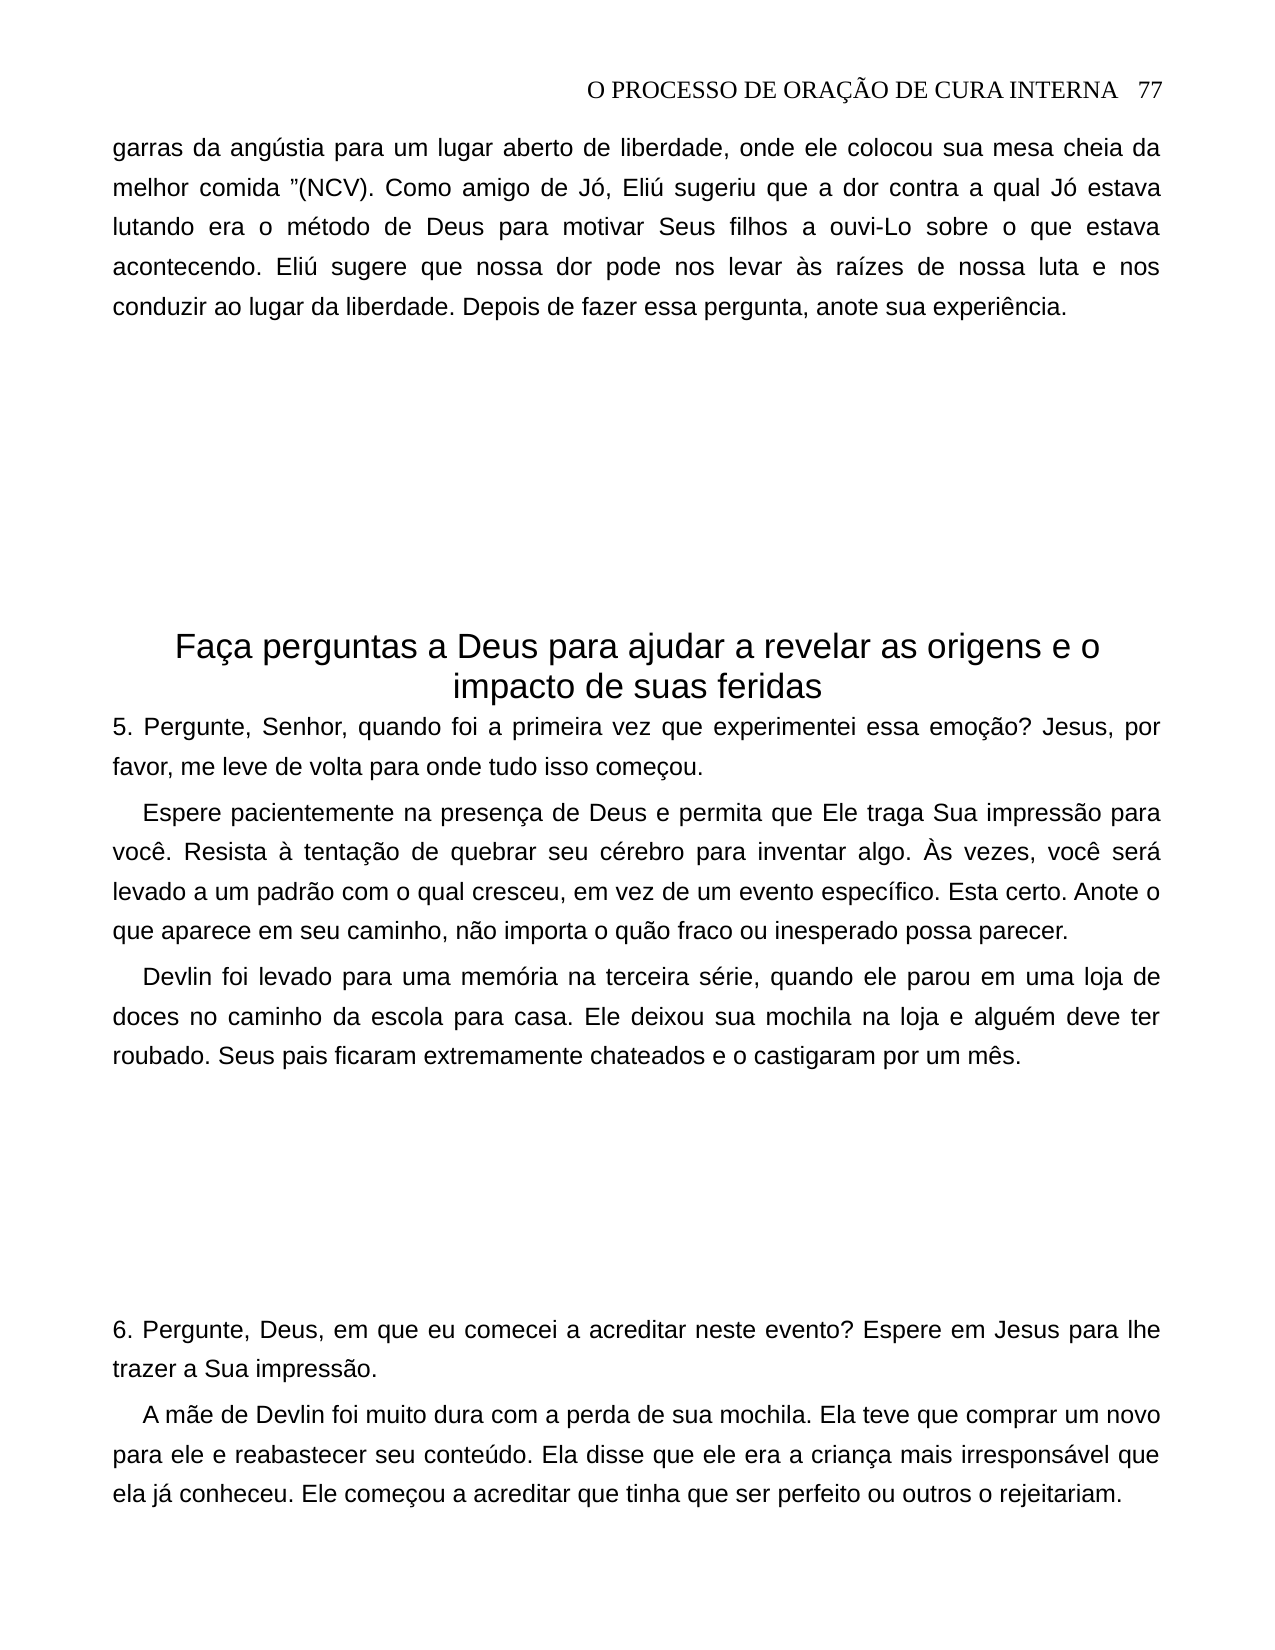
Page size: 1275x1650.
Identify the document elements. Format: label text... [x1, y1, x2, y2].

text garras da angústia para um lugar aberto de liberdade, onde ele colocou sua mesa cheia da melhor comida ”(NCV). Como amigo de Jó, Eliú sugeriu que a dor contra a qual Jó estava lutando era o método de Deus para motivar Seus filhos a ouvi-Lo sobre o que estava acontecendo. Eliú sugere que nossa dor pode nos levar às raízes de nossa luta e nos conduzir ao lugar da liberdade. Depois de fazer essa pergunta, anote sua experiência. [112, 133, 1162, 320]
text A mãe de Devlin foi muito dura com a perda de sua mochila. Ela teve que comprar um novo para ele e reabastecer seu conteúdo. Ela disse que ele era a criança mais irresponsável que ela já conheceu. Ele começou a acreditar que tinha que ser perfeito ou outros o rejeitariam. [112, 1400, 1162, 1508]
text Devlin foi levado para uma memória na terceira série, quando ele parou em uma loja de doces no caminho da escola para casa. Ele deixou sua mochila na loja e alguém deve ter roubado. Seus pais ficaram extremamente chateados e o castigaram por um mês. [112, 962, 1162, 1070]
subtitle Faça perguntas a Deus para ajudar a revelar as origens e o impacto de suas feridas [112, 626, 1162, 706]
text Espere pacientemente na presença de Deus e permita que Ele traga Sua impressão para você. Resista à tentação de quebrar seu cérebro para inventar algo. Às vezes, você será levado a um padrão com o qual cresceu, em vez de um evento específico. Esta certo. Anote o que aparece em seu caminho, não importa o quão fraco ou inesperado possa parecer. [112, 798, 1162, 945]
text 6. Pergunte, Deus, em que eu comecei a acreditar neste evento? Espere em Jesus para lhe trazer a Sua impressão. [112, 1315, 1162, 1383]
text 5. Pergunte, Senhor, quando foi a primeira vez que experimentei essa emoção? Jesus, por favor, me leve de volta para onde tudo isso começou. [112, 712, 1162, 781]
